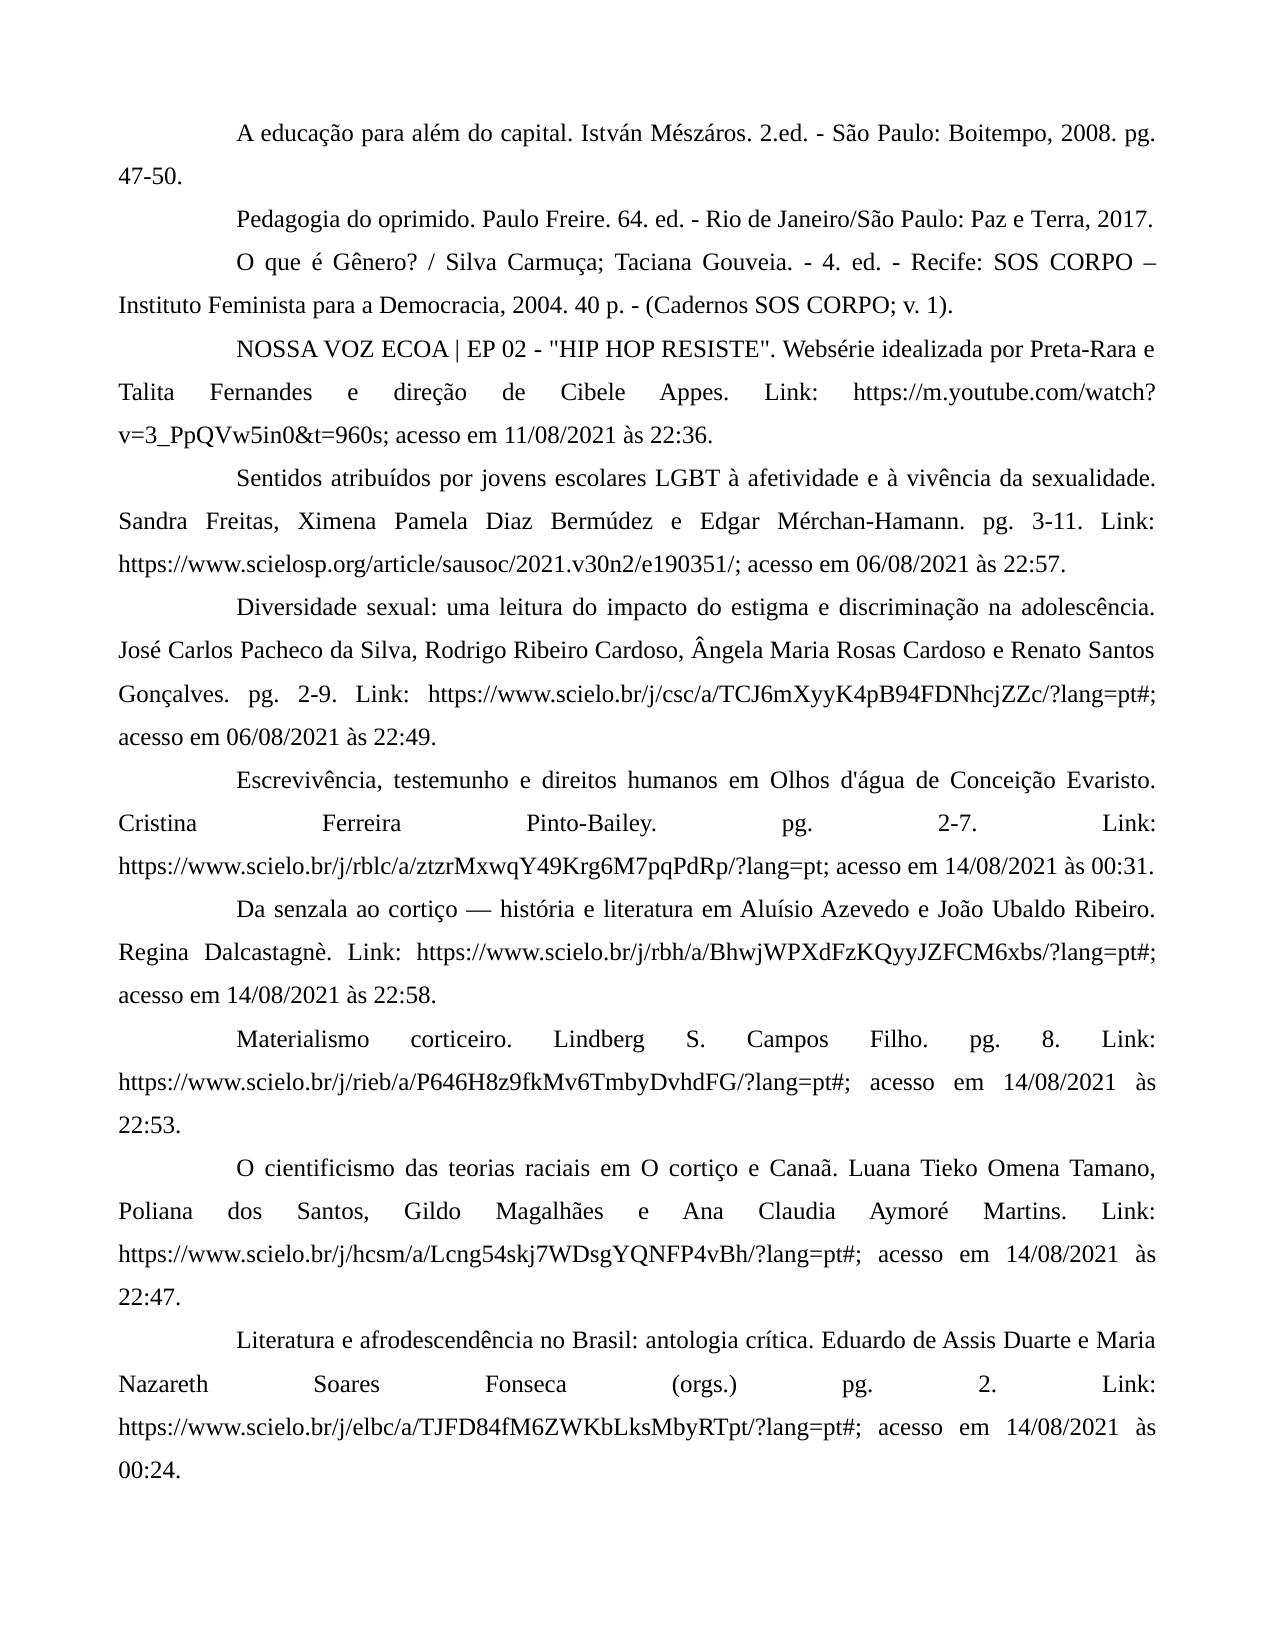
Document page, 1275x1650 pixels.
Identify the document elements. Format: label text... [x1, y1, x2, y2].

text Pedagogia do oprimido. Paulo Freire. 64. ed. - Rio de Janeiro/São Paulo: Paz e Terra, 2017. [118, 204, 1157, 233]
text NOSSA VOZ ECOA | EP 02 - "HIP HOP RESISTE". Websérie idealizada por Preta-Rara e Talita Fernandes e direção de Cibele Appes. Link: https://m.youtube.com/watch?v=3_PpQVw5in0&t=960s; acesso em 11/08/2021 às 22:36. [118, 334, 1157, 449]
text Diversidade sexual: uma leitura do impacto do estigma e discriminação na adolescência. José Carlos Pacheco da Silva, Rodrigo Ribeiro Cardoso, Ângela Maria Rosas Cardoso e Renato Santos Gonçalves. pg. 2-9. Link: https://www.scielo.br/j/csc/a/TCJ6mXyyK4pB94FDNhcjZZc/?lang=pt#; acesso em 06/08/2021 às 22:49. [118, 592, 1157, 751]
text O que é Gênero? / Silva Carmuça; Taciana Gouveia. - 4. ed. - Recife: SOS CORPO – Instituto Feminista para a Democracia, 2004. 40 p. - (Cadernos SOS CORPO; v. 1). [118, 247, 1157, 319]
text Materialismo corticeiro. Lindberg S. Campos Filho. pg. 8. Link: https://www.scielo.br/j/rieb/a/P646H8z9fkMv6TmbyDvhdFG/?lang=pt#; acesso em 14/08/2021 às 22:53. [118, 1024, 1157, 1139]
text Sentidos atribuídos por jovens escolares LGBT à afetividade e à vivência da sexualidade. Sandra Freitas, Ximena Pamela Diaz Bermúdez e Edgar Mérchan-Hamann. pg. 3-11. Link: https://www.scielosp.org/article/sausoc/2021.v30n2/e190351/; acesso em 06/08/2021 às 22:57. [118, 463, 1157, 578]
text Escrevivência, testemunho e direitos humanos em Olhos d'água de Conceição Evaristo. Cristina Ferreira Pinto-Bailey. pg. 2-7. Link: https://www.scielo.br/j/rblc/a/ztzrMxwqY49Krg6M7pqPdRp/?lang=pt; acesso em 14/08/2021 às 00:31. [118, 765, 1157, 880]
text Literatura e afrodescendência no Brasil: antologia crítica. Eduardo de Assis Duarte e Maria Nazareth Soares Fonseca (orgs.) pg. 2. Link: https://www.scielo.br/j/elbc/a/TJFD84fM6ZWKbLksMbyRTpt/?lang=pt#; acesso em 14/08/2021 às 00:24. [118, 1326, 1157, 1484]
text A educação para além do capital. István Mészáros. 2.ed. - São Paulo: Boitempo, 2008. pg. 47-50. [118, 118, 1157, 190]
text O cientificismo das teorias raciais em O cortiço e Canaã. Luana Tieko Omena Tamano, Poliana dos Santos, Gildo Magalhães e Ana Claudia Aymoré Martins. Link: https://www.scielo.br/j/hcsm/a/Lcng54skj7WDsgYQNFP4vBh/?lang=pt#; acesso em 14/08/2021 às 22:47. [118, 1153, 1157, 1311]
text Da senzala ao cortiço — história e literatura em Aluísio Azevedo e João Ubaldo Ribeiro. Regina Dalcastagnè. Link: https://www.scielo.br/j/rbh/a/BhwjWPXdFzKQyyJZFCM6xbs/?lang=pt#; acesso em 14/08/2021 às 22:58. [118, 894, 1157, 1009]
